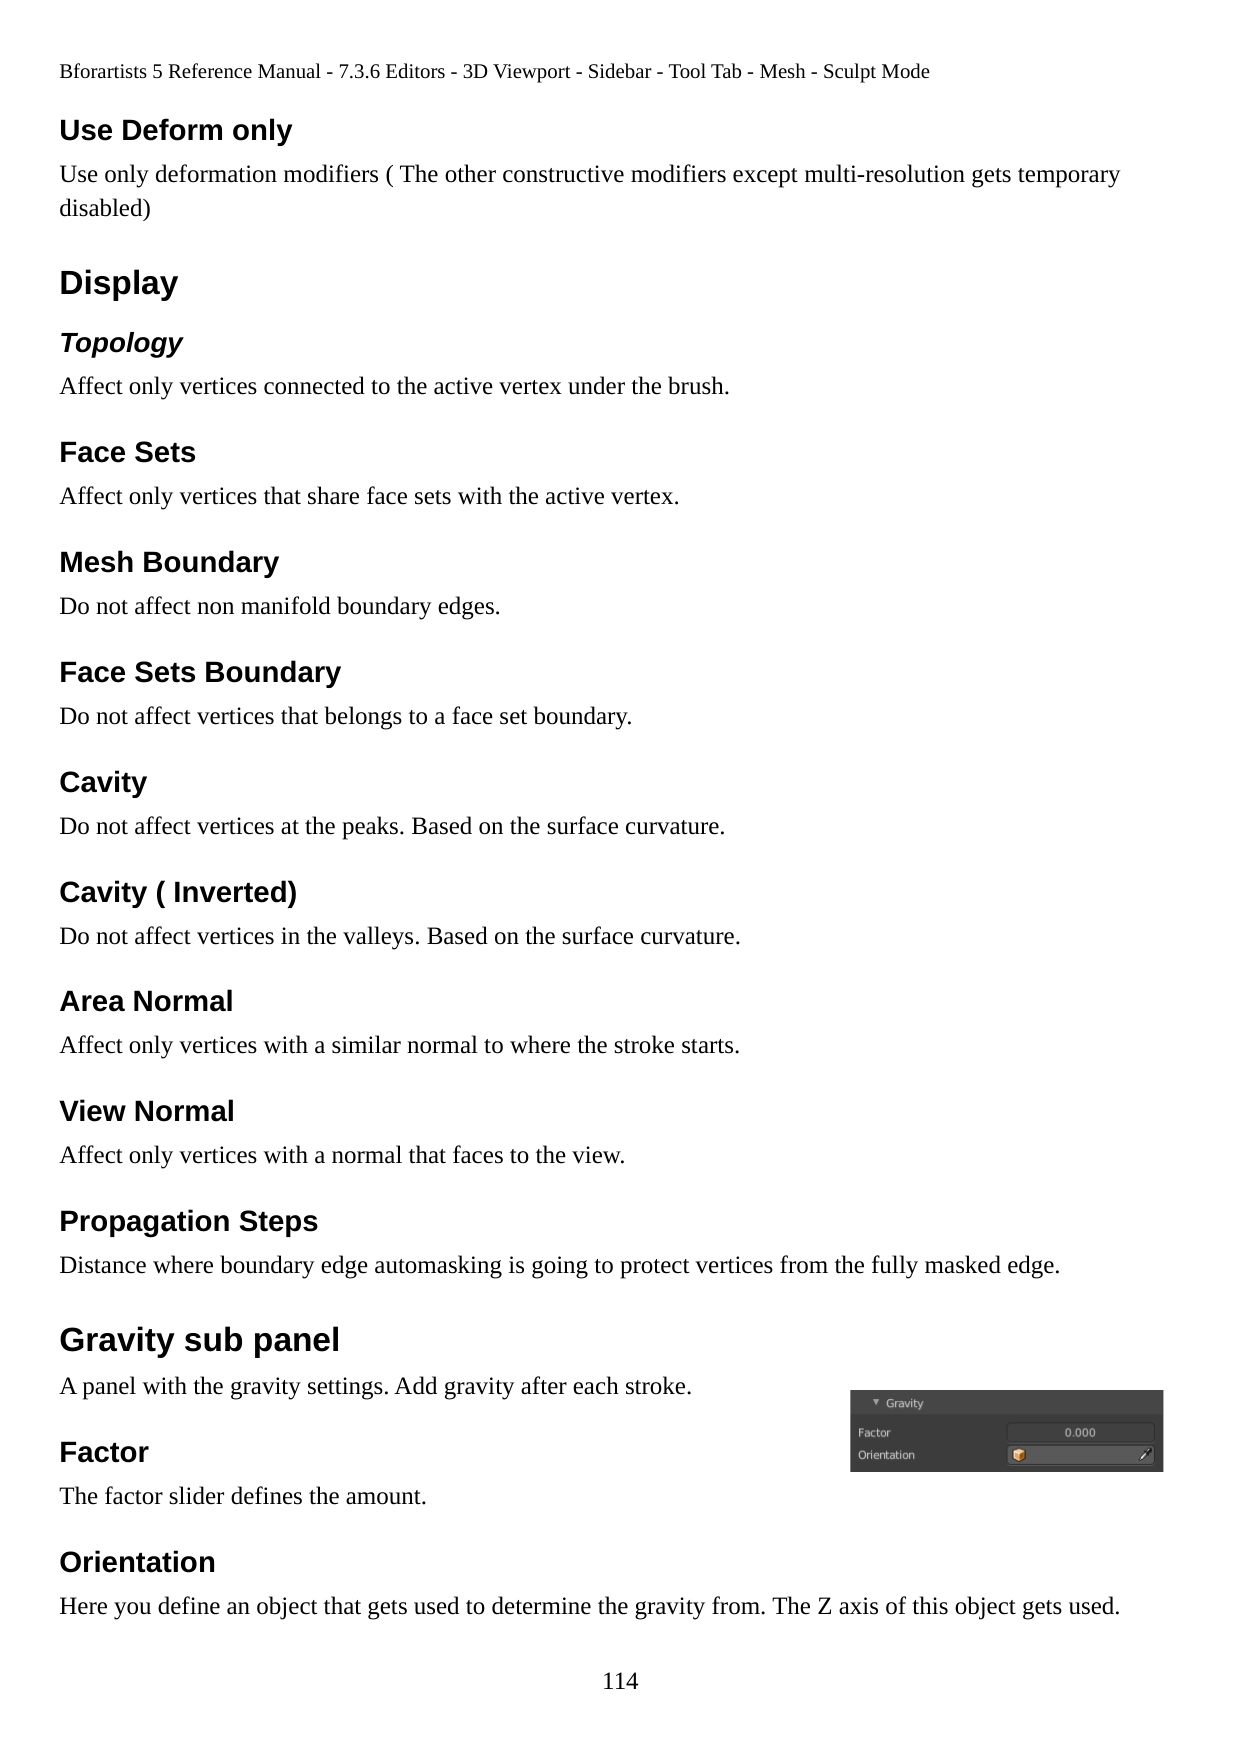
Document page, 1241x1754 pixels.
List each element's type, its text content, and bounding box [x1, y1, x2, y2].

subtitle Gravity sub panel [59, 1320, 1181, 1359]
text The factor slider defines the amount. [59, 1481, 1181, 1510]
subtitle [1164, 1435, 1181, 1469]
text Affect only vertices with a similar normal to where the stroke starts. [59, 1031, 1181, 1059]
text Do not affect vertices at the peaks. Based on the surface curvature. [59, 811, 1181, 839]
subtitle Area Normal [59, 984, 1181, 1018]
text Do not affect non manifold boundary edges. [59, 591, 1181, 620]
text Distance where boundary edge automasking is going to protect vertices from the fully masked edge. [59, 1250, 1181, 1279]
subtitle Use Deform only [59, 113, 1181, 146]
picture [850, 1390, 1164, 1472]
subtitle View Normal [59, 1094, 1181, 1128]
subtitle Propagation Steps [59, 1204, 1181, 1238]
subtitle Orientation [59, 1545, 1181, 1579]
text Do not affect vertices in the valleys. Based on the surface curvature. [59, 921, 1181, 949]
text Here you define an object that gets used to determine the gravity from. The Z axis of this object gets used. [59, 1591, 1181, 1620]
subtitle Display [59, 263, 1181, 302]
subtitle Face Sets [59, 435, 1181, 469]
text Affect only vertices that share face sets with the active vertex. [59, 481, 1181, 510]
text Use only deformation modifiers ( The other constructive modifiers except multi-resolution gets temporary disabled) [59, 159, 1181, 222]
subtitle Topology [59, 327, 1181, 359]
text Do not affect vertices that belongs to a face set boundary. [59, 701, 1181, 730]
text Affect only vertices connected to the active vertex under the brush. [59, 371, 1181, 400]
text Affect only vertices with a normal that faces to the view. [59, 1141, 1181, 1169]
subtitle Cavity [59, 764, 1181, 798]
subtitle Cavity ( Inverted) [59, 874, 1181, 908]
subtitle Mesh Boundary [59, 545, 1181, 578]
subtitle Factor [59, 1435, 850, 1469]
text A panel with the gravity settings. Add gravity after each stroke. [59, 1371, 1181, 1400]
subtitle Face Sets Boundary [59, 655, 1181, 688]
